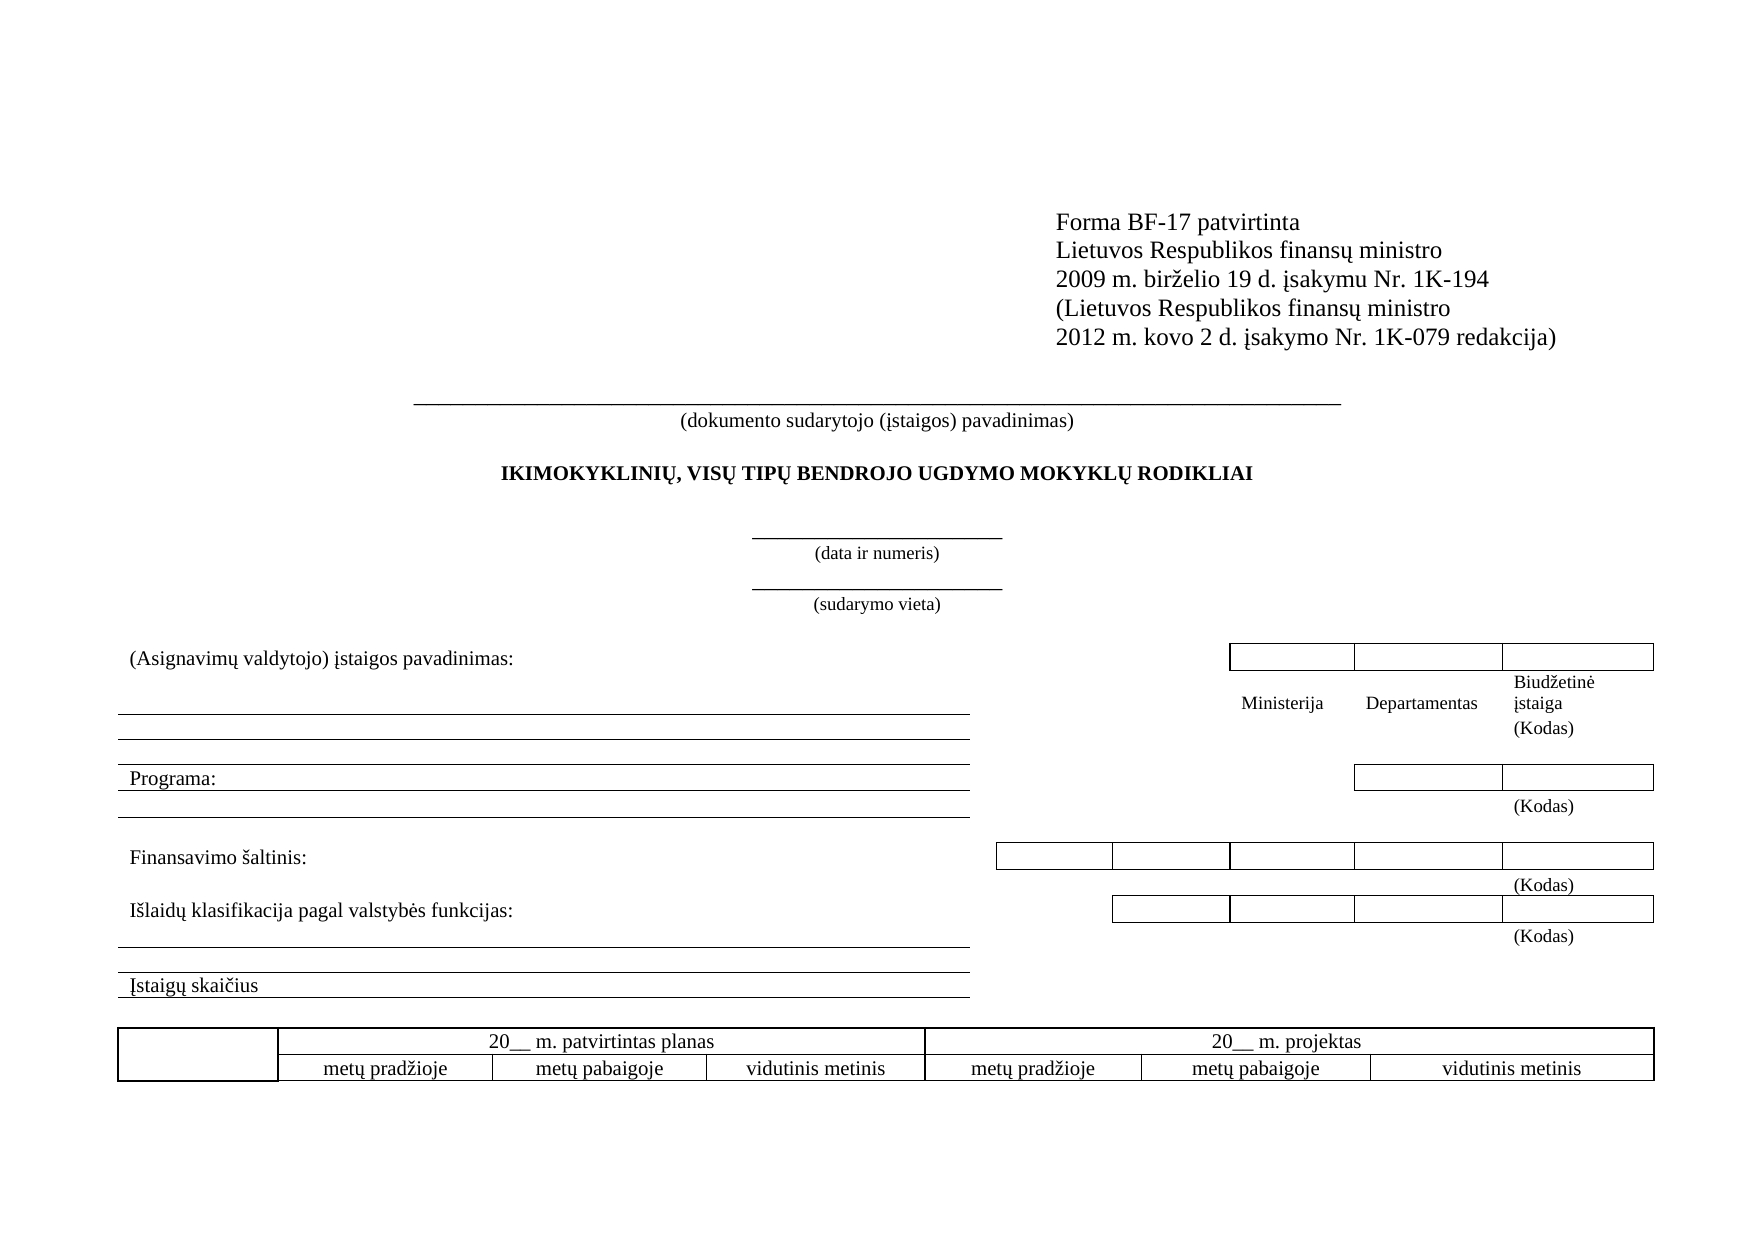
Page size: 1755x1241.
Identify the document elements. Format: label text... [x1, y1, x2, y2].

table_cell metų pradžioje [279, 1055, 492, 1080]
table_cell [996, 790, 1113, 817]
table_cell [1113, 896, 1229, 922]
table_cell [970, 947, 996, 972]
table_cell [1354, 791, 1502, 817]
table_cell [1113, 739, 1230, 764]
table_cell [1113, 870, 1230, 895]
table_cell [996, 972, 1113, 997]
table_cell [1355, 843, 1502, 869]
text (Lietuvos Respublikos finansų ministro [1056, 293, 1636, 322]
table_cell (Kodas) [1502, 714, 1653, 739]
table_cell [1502, 947, 1653, 972]
table_cell [970, 895, 996, 922]
table_cell (Kodas) [1502, 791, 1653, 817]
text ____________________ [118, 564, 1636, 593]
table_cell [1113, 843, 1229, 869]
table_cell [1354, 817, 1502, 842]
text IKIMOKYKLINIŲ, VISŲ TIPŲ BENDROJO UGDYMO MOKYKLŲ RODIKLIAI [118, 461, 1636, 485]
table_cell [1113, 972, 1230, 997]
table_cell vidutinis metinis [707, 1055, 924, 1080]
table_cell [118, 922, 969, 947]
table_cell [970, 922, 996, 947]
table_cell [1230, 947, 1354, 972]
table_cell [1230, 870, 1354, 895]
table_cell [118, 948, 969, 972]
table_cell [1354, 739, 1502, 764]
text _ [118, 379, 1636, 408]
table_cell [970, 714, 996, 739]
table_cell [1113, 923, 1230, 947]
table_header [119, 1029, 277, 1080]
table_cell [118, 740, 969, 764]
table_cell [1230, 790, 1354, 817]
table_cell [118, 791, 969, 817]
text (data ir numeris) [118, 542, 1636, 564]
table_cell [1113, 714, 1230, 739]
table_cell [1113, 790, 1230, 817]
table_cell [970, 842, 996, 869]
table_header (Asignavimų valdytojo) įstaigos pavadinimas: [118, 643, 969, 669]
table_header [970, 643, 996, 669]
table_cell [970, 817, 996, 842]
table_header [1503, 644, 1653, 669]
table_cell [1230, 923, 1354, 947]
table_cell [1354, 870, 1502, 895]
table_cell [996, 922, 1113, 947]
table_cell [970, 790, 996, 817]
table_cell Departamentas [1354, 671, 1502, 714]
table_cell [996, 670, 1113, 714]
table_cell [996, 870, 1113, 895]
table_cell [996, 817, 1113, 842]
table_cell Įstaigų skaičius [118, 973, 969, 997]
table_cell [1230, 817, 1354, 842]
table_cell [1230, 739, 1354, 764]
table_header [996, 643, 1113, 669]
table_cell [1113, 817, 1230, 842]
table_header [1113, 643, 1229, 669]
table_cell [1502, 817, 1653, 842]
text ____________________ [118, 513, 1636, 542]
table_cell [1503, 896, 1653, 922]
table_cell [1355, 896, 1502, 922]
table_cell [996, 714, 1113, 739]
table_cell [996, 739, 1113, 764]
table_cell [970, 739, 996, 764]
table_cell [118, 715, 969, 739]
table_cell vidutinis metinis [1371, 1055, 1653, 1080]
table_cell [970, 764, 996, 790]
table_cell [118, 869, 969, 895]
table_cell Ministerija [1230, 671, 1354, 714]
table_cell [997, 843, 1112, 869]
table_header [1231, 644, 1354, 669]
table_cell (Kodas) [1502, 923, 1653, 947]
table_cell [1113, 670, 1230, 714]
table_cell [970, 972, 996, 997]
table_cell [996, 764, 1113, 790]
table_cell [996, 895, 1112, 922]
table_cell [996, 947, 1113, 972]
table_cell [1355, 765, 1502, 790]
table_cell Išlaidų klasifikacija pagal valstybės funkcijas: [118, 895, 969, 922]
table_cell [1503, 765, 1653, 790]
table_cell [118, 670, 969, 714]
text Lietuvos Respublikos finansų ministro [1056, 235, 1636, 264]
table_cell [118, 818, 969, 842]
table_cell [1230, 972, 1354, 997]
table_cell [1230, 764, 1354, 790]
table_cell (Kodas) [1502, 870, 1653, 895]
table_cell Biudžetinė įstaiga [1502, 671, 1653, 714]
table_cell metų pabaigoje [1142, 1055, 1370, 1080]
table_header 20__ m. patvirtintas planas [279, 1029, 924, 1053]
text 2009 m. birželio 19 d. įsakymu Nr. 1K-194 [1056, 264, 1636, 293]
table_cell [1503, 843, 1653, 869]
text 2012 m. kovo 2 d. įsakymo Nr. 1K-079 redakcija) [1056, 322, 1636, 350]
table_cell [1231, 896, 1354, 922]
table_cell Finansavimo šaltinis: [118, 842, 969, 869]
table_header [1355, 644, 1502, 669]
table_cell [1354, 947, 1502, 972]
table_cell [1231, 843, 1354, 869]
table_cell [1113, 764, 1230, 790]
text (dokumento sudarytojo (įstaigos) pavadinimas) [118, 408, 1636, 432]
table_cell metų pabaigoje [493, 1055, 706, 1080]
table_cell [970, 869, 996, 895]
text (sudarymo vieta) [118, 593, 1636, 614]
text Forma BF-17 patvirtinta [1056, 207, 1636, 235]
table_cell [1502, 972, 1653, 997]
table_cell [1354, 972, 1502, 997]
table_cell metų pradžioje [926, 1055, 1141, 1080]
table_cell [1354, 923, 1502, 947]
table_cell [1354, 714, 1502, 739]
table_cell [1113, 947, 1230, 972]
table_cell [1230, 714, 1354, 739]
table_cell Programa: [118, 765, 969, 790]
table_cell [970, 670, 996, 714]
table_header 20__ m. projektas [926, 1029, 1653, 1053]
table_cell [1502, 739, 1653, 764]
